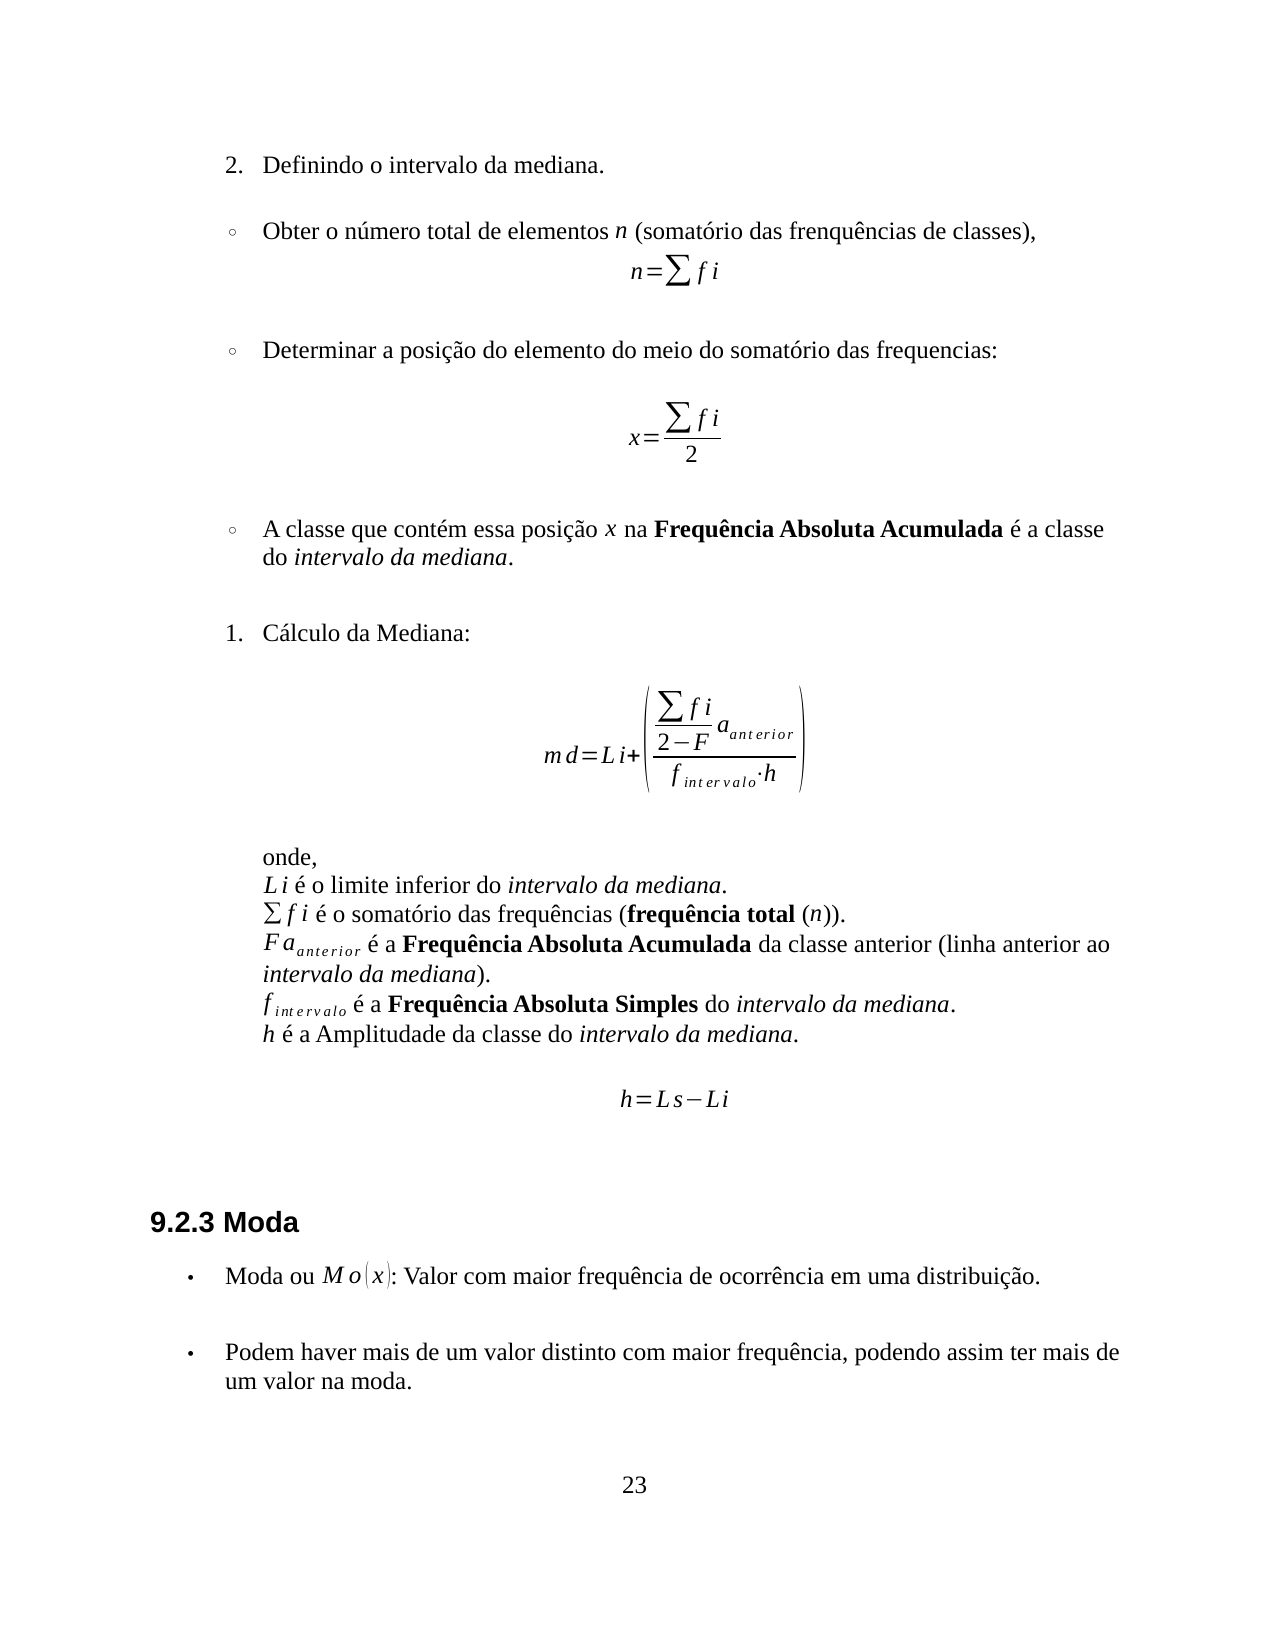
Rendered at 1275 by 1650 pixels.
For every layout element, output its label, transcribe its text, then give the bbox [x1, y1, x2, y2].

subtitle 9.2.3 Moda [150, 1205, 1125, 1239]
list onde, é o limite inferior do intervalo da mediana. é o somatório das frequências (frequência total ()). é a Frequência Absoluta Acumulada da classe anterior (linha anterior ao intervalo da mediana). é a Frequência Absoluta Simples do intervalo da mediana. é a Amplitudade da classe do intervalo da mediana. [225, 842, 1125, 1077]
list Moda ou : Valor com maior frequência de ocorrência em uma distribuição. [187, 1260, 1125, 1319]
list Podem haver mais de um valor distinto com maior frequência, podendo assim ter mais de um valor na moda. [187, 1337, 1125, 1424]
list A classe que contém essa posição na Frequência Absoluta Acumulada é a classe do intervalo da mediana. [225, 514, 1125, 600]
list Determinar a posição do elemento do meio do somatório das frequencias: [225, 335, 1125, 393]
list Obter o número total de elementos (somatório das frenquências de classes), [225, 216, 1125, 245]
list Definindo o intervalo da mediana. [225, 150, 1125, 207]
list Cálculo da Mediana: [225, 618, 1125, 675]
